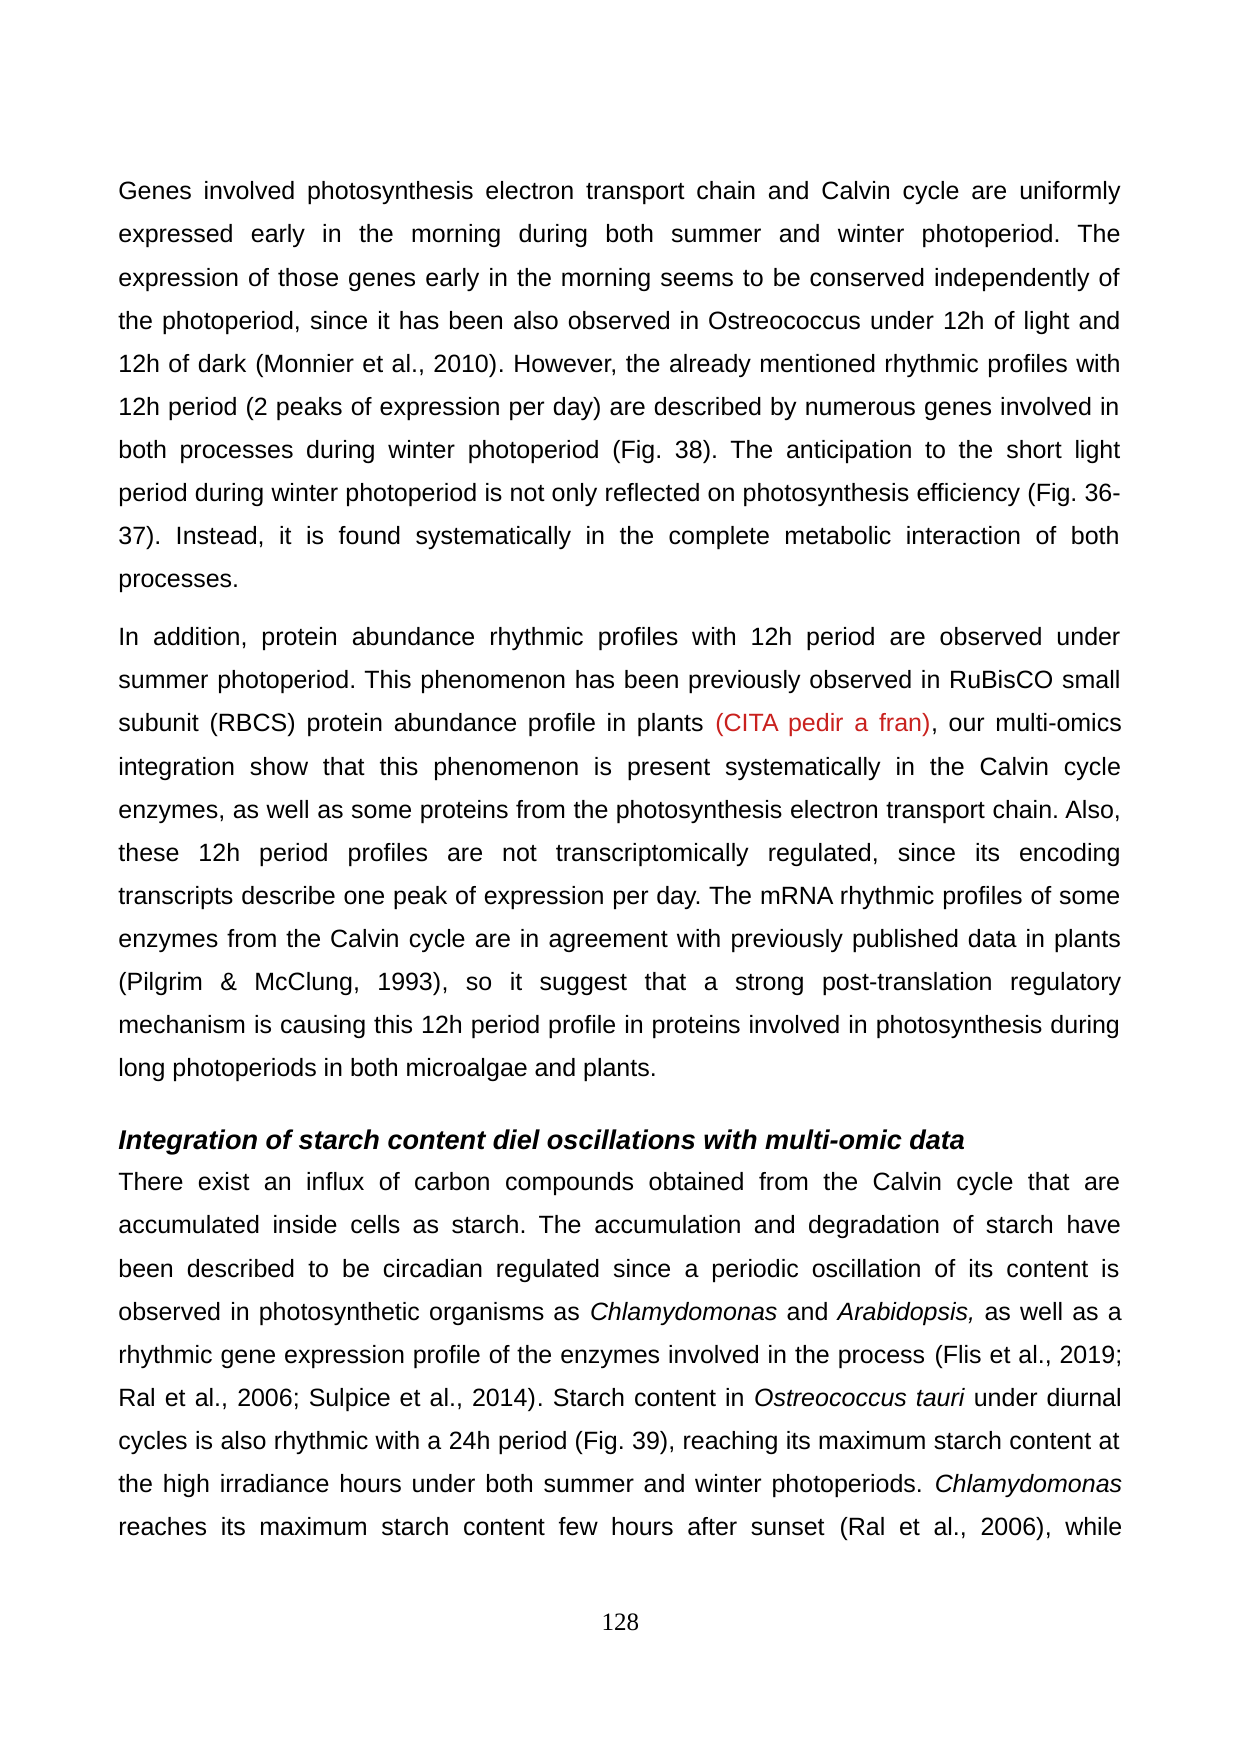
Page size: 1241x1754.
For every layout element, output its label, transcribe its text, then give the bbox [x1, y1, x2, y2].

subtitle Integration of starch content diel oscillations with multi-omic data [118, 1124, 1122, 1155]
text There exist an influx of carbon compounds obtained from the Calvin cycle that are accumulated inside cells as starch. The accumulation and degradation of starch have been described to be circadian regulated since a periodic oscillation of its content is observed in photosynthetic organisms as Chlamydomonas and Arabidopsis, as well as a rhythmic gene expression profile of the enzymes involved in the process (Flis et al., 2019; Ral et al., 2006; Sulpice et al., 2014)⁠. Starch content in Ostreococcus tauri under diurnal cycles is also rhythmic with a 24h period (Fig. 39), reaching its maximum starch content at the high irradiance hours under both summer and winter photoperiods. Chlamydomonas reaches its maximum starch content few hours after sunset (Ral et al., 2006)⁠, while [118, 1167, 1122, 1541]
text Genes involved photosynthesis electron transport chain and Calvin cycle are uniformly expressed early in the morning during both summer and winter photoperiod. The expression of those genes early in the morning seems to be conserved independently of the photoperiod, since it has been also observed in Ostreococcus under 12h of light and 12h of dark (Monnier et al., 2010)⁠. However, the already mentioned rhythmic profiles with 12h period (2 peaks of expression per day) are described by numerous genes involved in both processes during winter photoperiod (Fig. 38). The anticipation to the short light period during winter photoperiod is not only reflected on photosynthesis efficiency (Fig. 36-37). Instead, it is found systematically in the complete metabolic interaction of both processes. [118, 176, 1122, 593]
text In addition, protein abundance rhythmic profiles with 12h period are observed under summer photoperiod. This phenomenon has been previously observed in RuBisCO small subunit (RBCS) protein abundance profile in plants (CITA pedir a fran), our multi-omics integration show that this phenomenon is present systematically in the Calvin cycle enzymes, as well as some proteins from the photosynthesis electron transport chain. Also, these 12h period profiles are not transcriptomically regulated, since its encoding transcripts describe one peak of expression per day. The mRNA rhythmic profiles of some enzymes from the Calvin cycle are in agreement with previously published data in plants (Pilgrim & McClung, 1993)⁠, so it suggest that a strong post-translation regulatory mechanism is causing this 12h period profile in proteins involved in photosynthesis during long photoperiods in both microalgae and plants. [118, 622, 1122, 1082]
